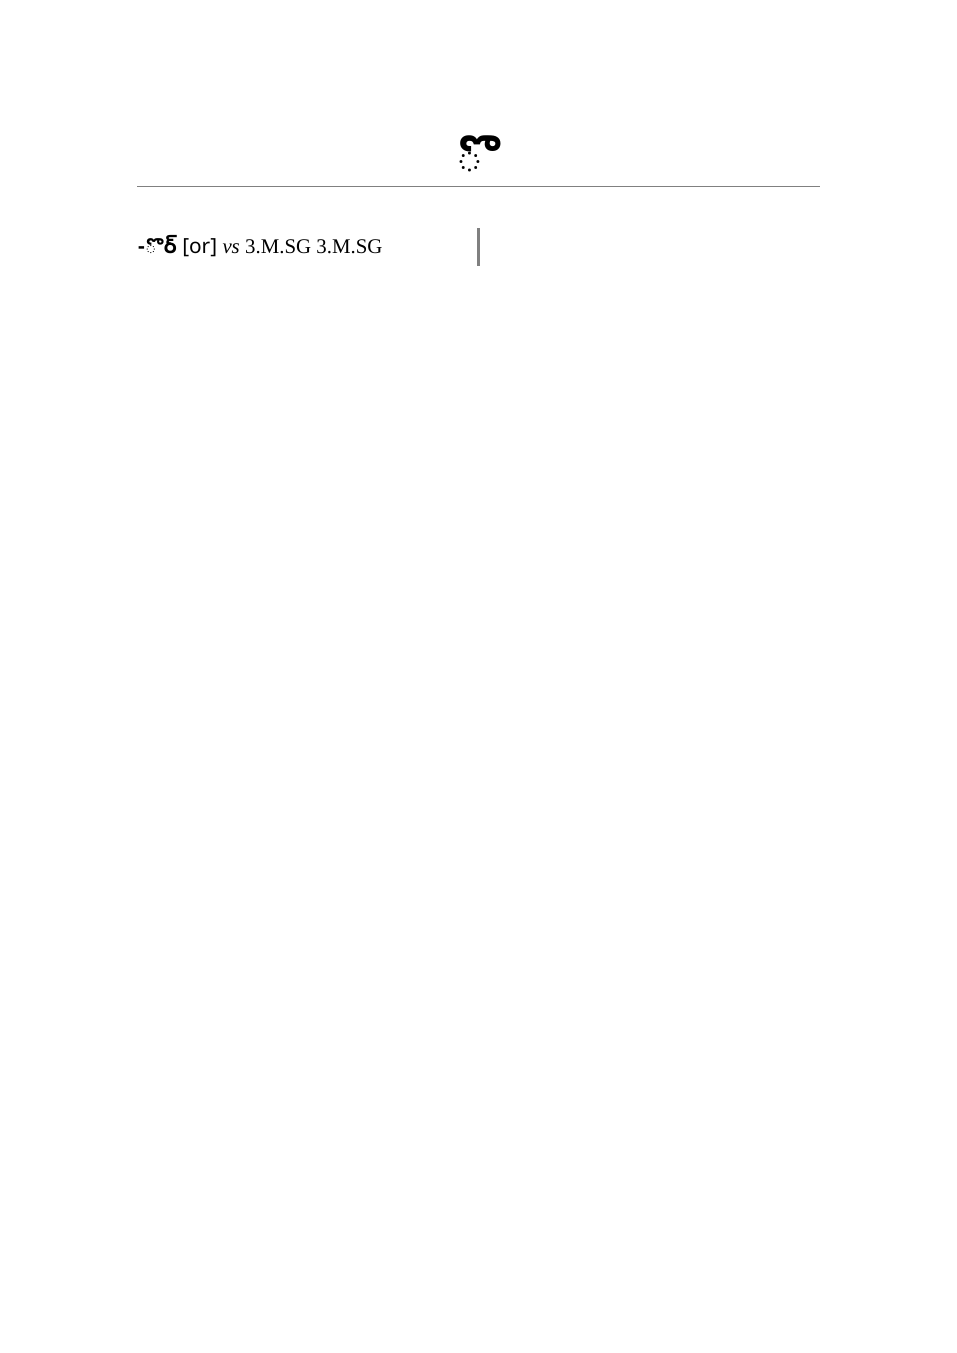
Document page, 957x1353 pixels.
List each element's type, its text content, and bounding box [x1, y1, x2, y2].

text -ొర్ [or] vs 3.M.SG 3.M.SG [119, 229, 465, 264]
text ొ [137, 118, 820, 186]
